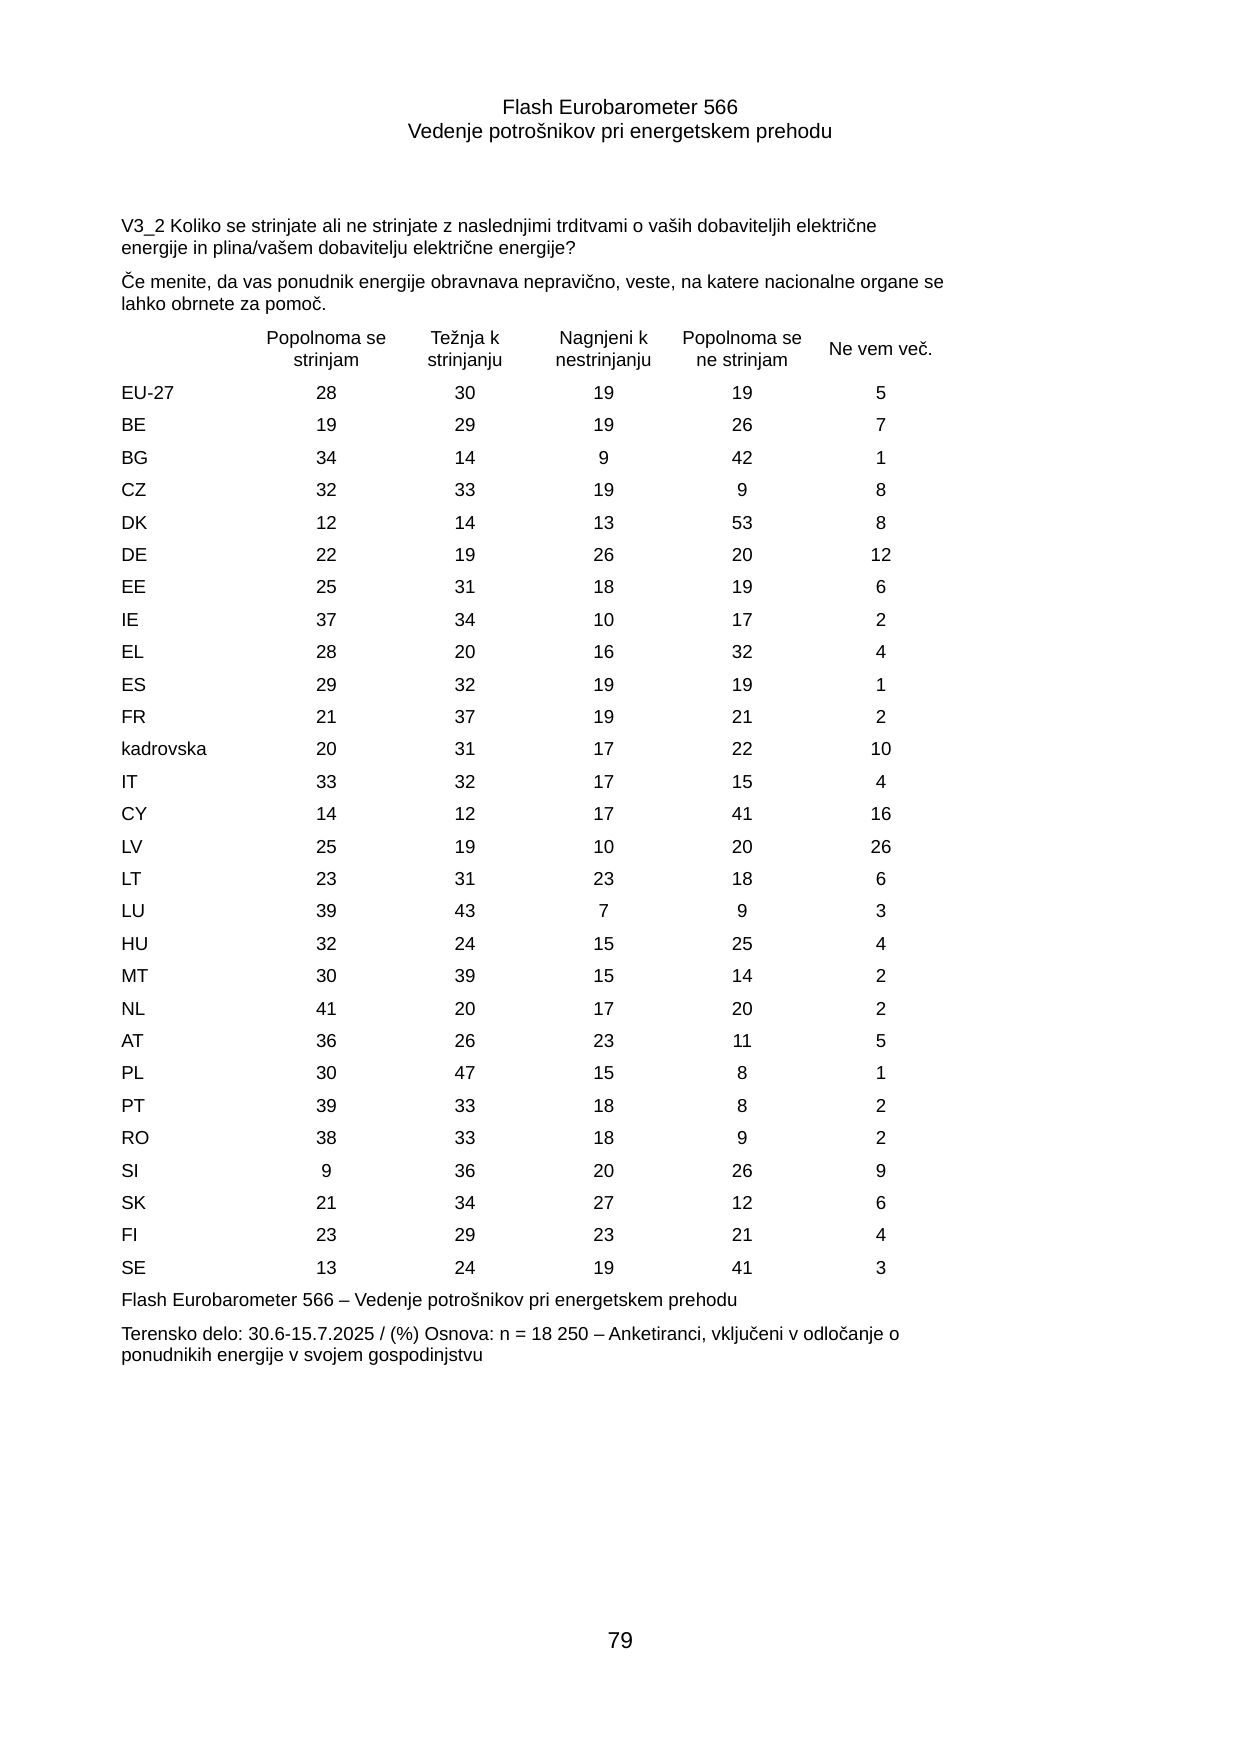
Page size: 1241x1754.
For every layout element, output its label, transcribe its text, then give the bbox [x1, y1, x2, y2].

table_cell 22 [673, 733, 811, 765]
table_cell 2 [811, 1122, 950, 1154]
table_cell 15 [673, 765, 811, 798]
table_cell 33 [395, 1122, 534, 1154]
table_cell CZ [118, 474, 257, 506]
table_cell 12 [673, 1186, 811, 1219]
table_cell 24 [395, 1251, 534, 1283]
table_cell HU [118, 927, 257, 959]
table_cell 21 [257, 700, 395, 733]
table_cell BE [118, 409, 257, 441]
table_cell 36 [395, 1154, 534, 1186]
table_cell 22 [257, 539, 395, 571]
table_cell IE [118, 603, 257, 636]
table_cell 34 [395, 1186, 534, 1219]
table_cell 26 [534, 539, 673, 571]
table_cell LT [118, 863, 257, 895]
table_cell 9 [673, 474, 811, 506]
table_cell IT [118, 765, 257, 798]
table_cell PL [118, 1057, 257, 1089]
table_cell 31 [395, 733, 534, 765]
table_cell 10 [811, 733, 950, 765]
table_cell 39 [257, 895, 395, 927]
table_cell 41 [673, 1251, 811, 1283]
table_cell 6 [811, 571, 950, 603]
table_cell 32 [395, 765, 534, 798]
table_cell 9 [534, 441, 673, 474]
table_cell 21 [673, 1219, 811, 1251]
table_cell 17 [534, 765, 673, 798]
table_cell 12 [395, 798, 534, 830]
table_cell 9 [673, 1122, 811, 1154]
table_cell 1 [811, 441, 950, 474]
table_cell 25 [673, 927, 811, 959]
table_cell 20 [673, 539, 811, 571]
table_cell 12 [811, 539, 950, 571]
table_cell 20 [534, 1154, 673, 1186]
table_cell 19 [673, 376, 811, 409]
table_cell 8 [673, 1057, 811, 1089]
table_cell 2 [811, 700, 950, 733]
table_cell AT [118, 1024, 257, 1057]
table_cell 29 [395, 1219, 534, 1251]
table_cell 20 [673, 992, 811, 1024]
table_cell 28 [257, 636, 395, 668]
table_cell 36 [257, 1024, 395, 1057]
table_cell 31 [395, 571, 534, 603]
table_cell 4 [811, 636, 950, 668]
table_cell 32 [257, 474, 395, 506]
table_cell 19 [534, 700, 673, 733]
table_cell 18 [673, 863, 811, 895]
table_cell FR [118, 700, 257, 733]
table_cell 32 [257, 927, 395, 959]
table_cell 19 [395, 830, 534, 862]
table_cell CY [118, 798, 257, 830]
table_cell 34 [395, 603, 534, 636]
table_cell 41 [673, 798, 811, 830]
table_cell 20 [395, 992, 534, 1024]
table_cell 17 [534, 992, 673, 1024]
table_cell 12 [257, 506, 395, 538]
table_cell 30 [257, 1057, 395, 1089]
table_cell 2 [811, 603, 950, 636]
table_cell MT [118, 960, 257, 992]
table_cell 41 [257, 992, 395, 1024]
table_cell [118, 321, 257, 376]
table_cell 15 [534, 960, 673, 992]
table_cell 53 [673, 506, 811, 538]
table_cell 19 [673, 571, 811, 603]
table_cell 23 [534, 1024, 673, 1057]
table_cell 14 [395, 441, 534, 474]
table_cell Popolnoma se ne strinjam [673, 321, 811, 376]
table_cell 14 [257, 798, 395, 830]
table_cell 10 [534, 603, 673, 636]
table_cell 29 [395, 409, 534, 441]
table_cell 8 [811, 506, 950, 538]
table_cell 27 [534, 1186, 673, 1219]
table_cell 34 [257, 441, 395, 474]
table_cell 24 [395, 927, 534, 959]
table_cell 19 [257, 409, 395, 441]
table_cell 19 [534, 376, 673, 409]
table_cell 9 [257, 1154, 395, 1186]
table_cell 16 [534, 636, 673, 668]
table_cell kadrovska [118, 733, 257, 765]
table_cell 7 [811, 409, 950, 441]
table_cell 2 [811, 1089, 950, 1122]
table_cell 25 [257, 571, 395, 603]
table_cell 28 [257, 376, 395, 409]
table_cell 37 [257, 603, 395, 636]
table_cell 17 [673, 603, 811, 636]
table_cell 4 [811, 927, 950, 959]
table_cell 42 [673, 441, 811, 474]
table_cell 17 [534, 733, 673, 765]
table_cell 26 [395, 1024, 534, 1057]
table_cell 19 [534, 474, 673, 506]
table_cell 37 [395, 700, 534, 733]
table_cell 1 [811, 668, 950, 700]
table_cell 9 [673, 895, 811, 927]
table_cell 47 [395, 1057, 534, 1089]
table_cell 15 [534, 927, 673, 959]
table_cell 38 [257, 1122, 395, 1154]
table_cell 13 [257, 1251, 395, 1283]
table_cell 2 [811, 960, 950, 992]
table_cell 10 [534, 830, 673, 862]
table_cell 13 [534, 506, 673, 538]
table_cell 5 [811, 376, 950, 409]
table_cell 4 [811, 765, 950, 798]
table_cell Če menite, da vas ponudnik energije obravnava nepravično, veste, na katere nacionalne organe se lahko obrnete za pomoč. [118, 265, 950, 321]
table_cell BG [118, 441, 257, 474]
table_cell 21 [673, 700, 811, 733]
table_cell EE [118, 571, 257, 603]
table_cell 15 [534, 1057, 673, 1089]
table_cell Nagnjeni k nestrinjanju [534, 321, 673, 376]
table_cell 14 [673, 960, 811, 992]
table_cell 3 [811, 895, 950, 927]
table_cell 33 [395, 474, 534, 506]
table_cell 23 [257, 1219, 395, 1251]
table_cell 16 [811, 798, 950, 830]
table_cell 11 [673, 1024, 811, 1057]
table_cell SI [118, 1154, 257, 1186]
table_cell NL [118, 992, 257, 1024]
table_cell 6 [811, 863, 950, 895]
table_cell 26 [673, 1154, 811, 1186]
table_cell 43 [395, 895, 534, 927]
table_cell 18 [534, 571, 673, 603]
table_cell 2 [811, 992, 950, 1024]
table_cell 3 [811, 1251, 950, 1283]
table_cell 7 [534, 895, 673, 927]
table_cell 5 [811, 1024, 950, 1057]
table_cell 19 [534, 409, 673, 441]
table_cell 29 [257, 668, 395, 700]
table_cell 25 [257, 830, 395, 862]
table_cell Ne vem več. [811, 321, 950, 376]
table_cell EL [118, 636, 257, 668]
table_cell DK [118, 506, 257, 538]
table_cell 30 [395, 376, 534, 409]
table_cell 9 [811, 1154, 950, 1186]
table_cell Popolnoma se strinjam [257, 321, 395, 376]
table_cell LU [118, 895, 257, 927]
table_cell 32 [395, 668, 534, 700]
table_cell 26 [811, 830, 950, 862]
table_cell 21 [257, 1186, 395, 1219]
table_cell SE [118, 1251, 257, 1283]
table_cell 33 [257, 765, 395, 798]
table_cell Težnja k strinjanju [395, 321, 534, 376]
table_header V3_2 Koliko se strinjate ali ne strinjate z naslednjimi trditvami o vaših dobaviteljih električne energije in plina/vašem dobavitelju električne energije? [118, 209, 950, 265]
table_cell SK [118, 1186, 257, 1219]
table_cell 19 [534, 1251, 673, 1283]
table_cell EU-27 [118, 376, 257, 409]
table_cell 39 [395, 960, 534, 992]
table_cell ES [118, 668, 257, 700]
table_cell Flash Eurobarometer 566 – Vedenje potrošnikov pri energetskem prehodu [118, 1284, 950, 1316]
table_cell 20 [395, 636, 534, 668]
table_cell 18 [534, 1089, 673, 1122]
table_cell 39 [257, 1089, 395, 1122]
table_cell 20 [673, 830, 811, 862]
table_cell LV [118, 830, 257, 862]
table_cell 8 [811, 474, 950, 506]
table_cell 19 [534, 668, 673, 700]
table_cell 18 [534, 1122, 673, 1154]
table_cell PT [118, 1089, 257, 1122]
table_cell 30 [257, 960, 395, 992]
table_cell 20 [257, 733, 395, 765]
table_cell 23 [534, 863, 673, 895]
table_cell RO [118, 1122, 257, 1154]
table_cell 17 [534, 798, 673, 830]
table_cell 23 [534, 1219, 673, 1251]
table_cell 14 [395, 506, 534, 538]
table_cell 8 [673, 1089, 811, 1122]
table_cell 32 [673, 636, 811, 668]
table_cell 23 [257, 863, 395, 895]
table_cell DE [118, 539, 257, 571]
table_cell 26 [673, 409, 811, 441]
table_cell 31 [395, 863, 534, 895]
table_cell 33 [395, 1089, 534, 1122]
table_cell 6 [811, 1186, 950, 1219]
table_cell FI [118, 1219, 257, 1251]
table_cell Terensko delo: 30.6-15.7.2025 / (%) Osnova: n = 18 250 – Anketiranci, vključeni v odločanje o ponudnikih energije v svojem gospodinjstvu [118, 1316, 950, 1372]
table_cell 4 [811, 1219, 950, 1251]
table_cell 19 [395, 539, 534, 571]
table_cell 19 [673, 668, 811, 700]
table_cell 1 [811, 1057, 950, 1089]
